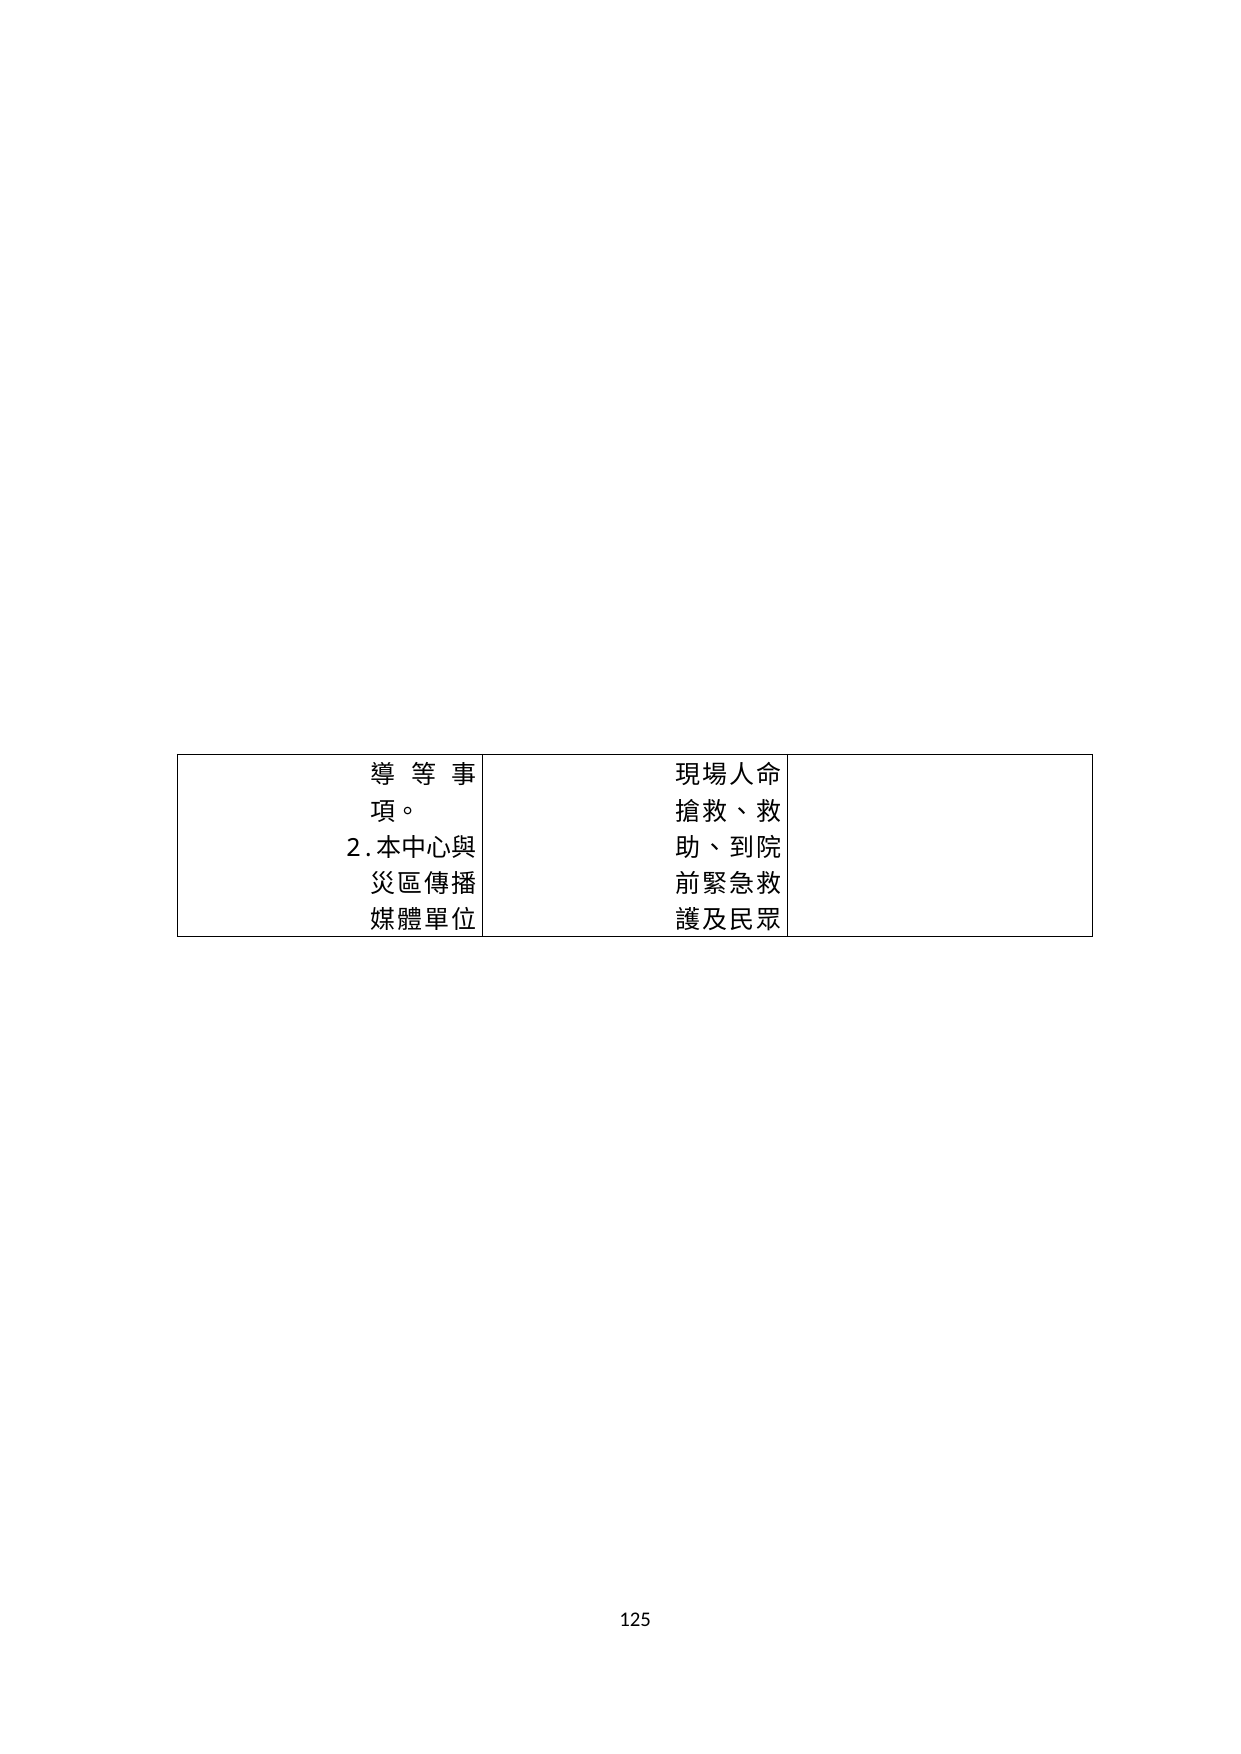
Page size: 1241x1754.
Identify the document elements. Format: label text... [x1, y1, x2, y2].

table_cell 導等事項。 2.本中心與災區傳播媒體單位 [178, 755, 482, 936]
table_cell [788, 755, 1092, 936]
table_cell 現場人命搶救、救助、到院前緊急救護及民眾 [483, 755, 787, 936]
